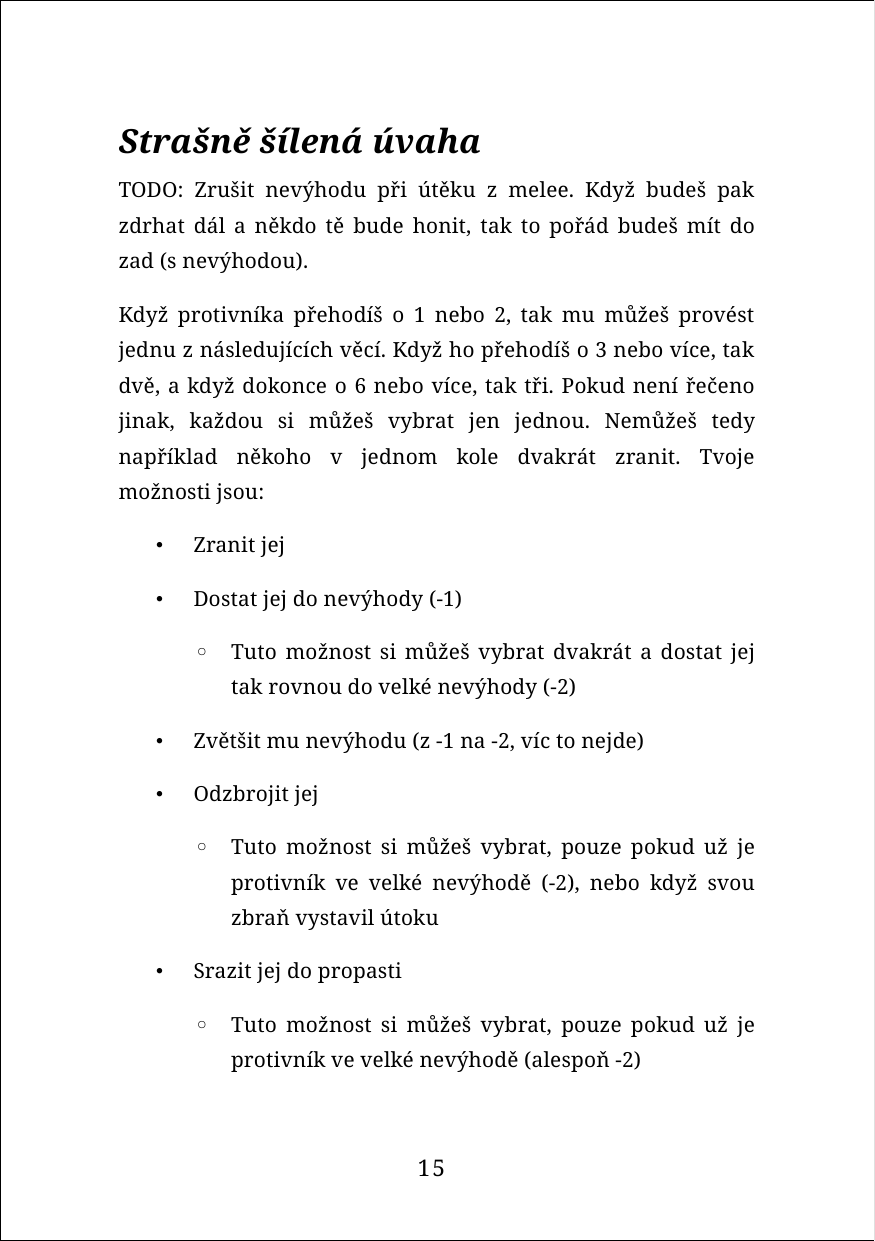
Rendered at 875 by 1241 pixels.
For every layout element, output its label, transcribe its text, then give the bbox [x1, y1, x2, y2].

list Dostat jej do nevýhody (-1) [156, 584, 756, 612]
text TODO: Zrušit nevýhodu při útěku z melee. Když budeš pak zdrhat dál a někdo tě bude honit, tak to pořád budeš mít do zad (s nevýhodou). [118, 175, 756, 275]
list Zranit jej [156, 531, 756, 559]
list Odzbrojit jej [156, 779, 756, 807]
list Srazit jej do propasti [156, 956, 756, 985]
list Tuto možnost si můžeš vybrat dvakrát a dostat jej tak rovnou do velké nevýhody (-2) [193, 637, 756, 701]
list Tuto možnost si můžeš vybrat, pouze pokud už je protivník ve velké nevýhodě (-2), nebo když svou zbraň vystavil útoku [193, 832, 756, 932]
list Zvětšit mu nevýhodu (z -1 na -2, víc to nejde) [156, 726, 756, 754]
list Tuto možnost si můžeš vybrat, pouze pokud už je protivník ve velké nevýhodě (alespoň -2) [193, 1010, 756, 1074]
subtitle Strašně šílená úvaha [118, 118, 756, 164]
text Když protivníka přehodíš o 1 nebo 2, tak mu můžeš provést jednu z následujících věcí. Když ho přehodíš o 3 nebo více, tak dvě, a když dokonce o 6 nebo více, tak tři. Pokud není řečeno jinak, každou si můžeš vybrat jen jednou. Nemůžeš tedy například někoho v jednom kole dvakrát zranit. Tvoje možnosti jsou: [118, 300, 756, 506]
